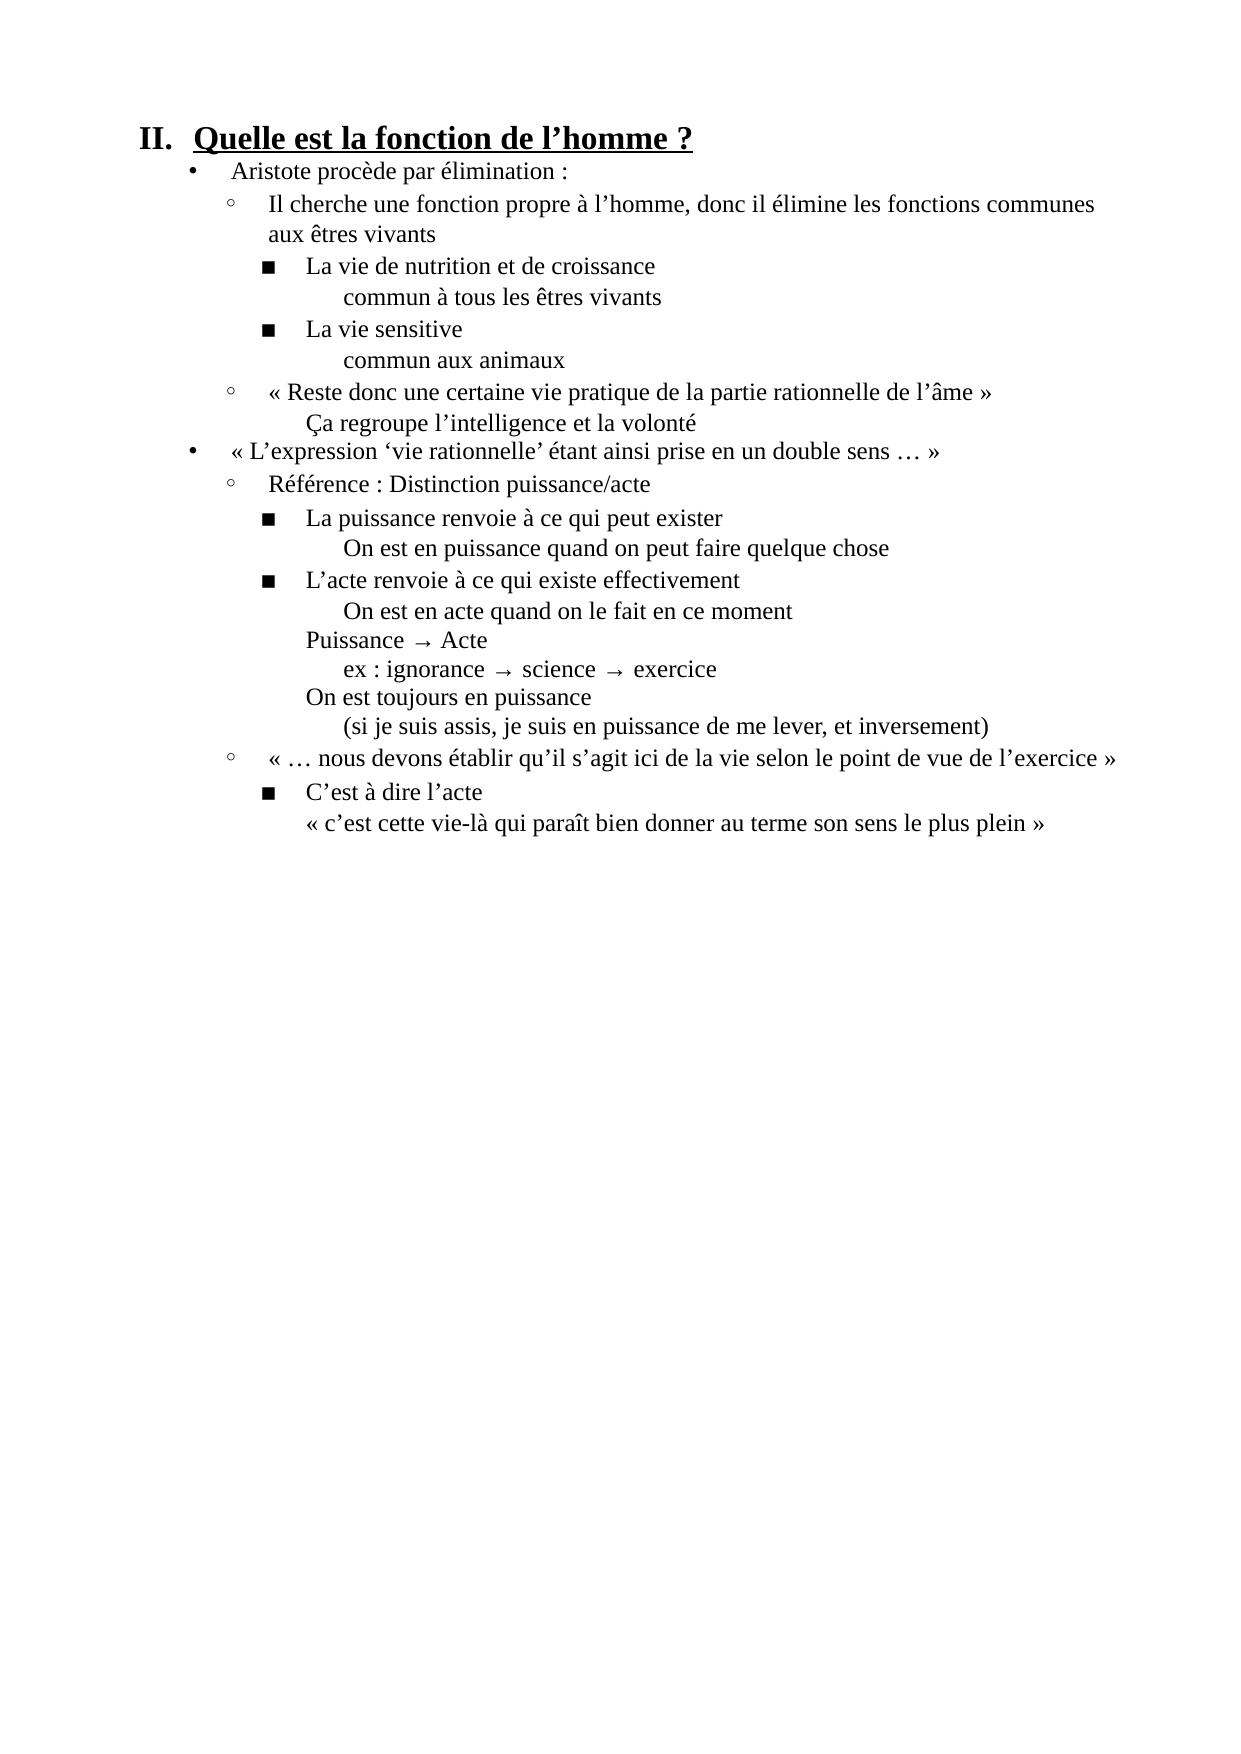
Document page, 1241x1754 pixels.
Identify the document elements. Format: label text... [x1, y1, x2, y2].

list ex : ignorance → science → exercice [306, 654, 1122, 682]
list On est en acte quand on le fait en ce moment [306, 596, 1122, 625]
list (si je suis assis, je suis en puissance de me lever, et inversement) [306, 711, 1122, 740]
list Quelle est la fonction de l’homme ? [156, 118, 1122, 156]
list commun aux animaux [306, 345, 1122, 374]
list « Reste donc une certaine vie pratique de la partie rationnelle de l’âme » [231, 374, 1122, 408]
list « c’est cette vie-là qui paraît bien donner au terme son sens le plus plein » [268, 808, 1122, 837]
list Il cherche une fonction propre à l’homme, donc il élimine les fonctions communes aux êtres vivants [231, 185, 1122, 248]
list Puissance → Acte [268, 625, 1122, 654]
list L’acte renvoie à ce qui existe effectivement [268, 562, 1122, 596]
list On est en puissance quand on peut faire quelque chose [306, 533, 1122, 562]
list Ça regroupe l’intelligence et la volonté [268, 408, 1122, 436]
list « L’expression ‘vie rationnelle’ étant ainsi prise en un double sens … » [193, 436, 1122, 465]
list C’est à dire l’acte [268, 774, 1122, 808]
list La vie sensitive [268, 311, 1122, 345]
list Référence : Distinction puissance/acte [231, 465, 1122, 499]
list commun à tous les êtres vivants [306, 282, 1122, 311]
list La vie de nutrition et de croissance [268, 248, 1122, 282]
list Aristote procède par élimination : [193, 156, 1122, 185]
list La puissance renvoie à ce qui peut exister [268, 499, 1122, 533]
list « … nous devons établir qu’il s’agit ici de la vie selon le point de vue de l’exercice » [231, 740, 1122, 774]
list On est toujours en puissance [268, 682, 1122, 711]
